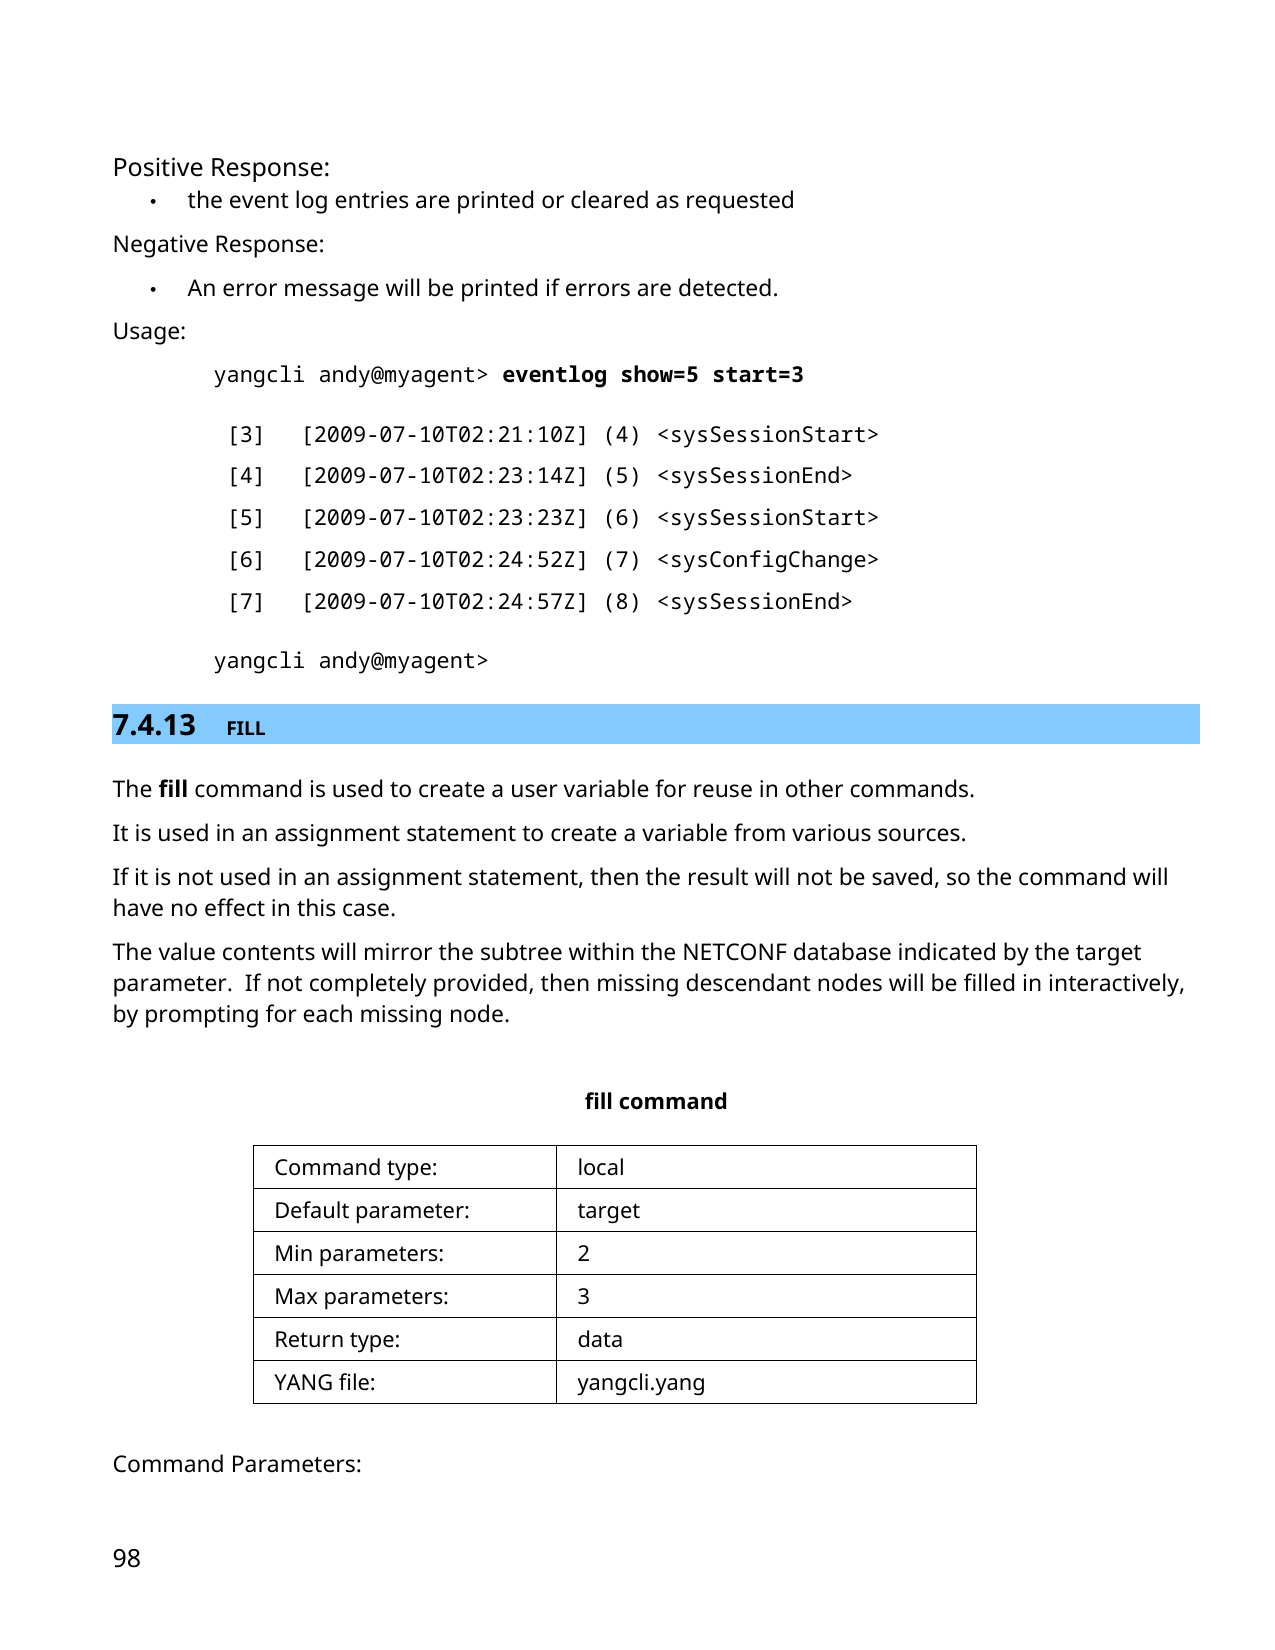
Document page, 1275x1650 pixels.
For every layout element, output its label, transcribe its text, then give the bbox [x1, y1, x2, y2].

text If it is not used in an assignment statement, then the result will not be saved, so the command will have no effect in this case. [112, 861, 1200, 923]
text Positive Response: [112, 150, 1200, 184]
table_header local [557, 1146, 976, 1188]
table_cell 3 [557, 1275, 976, 1317]
table_cell yangcli.yang [557, 1361, 976, 1403]
table_cell Return type: [254, 1318, 556, 1360]
text yangcli andy@myagent> eventlog show=5 start=3 [3] [2009-07-10T02:21:10Z] (4) <sysSessionStart> [139, 359, 1200, 448]
text [7] [2009-07-10T02:24:57Z] (8) <sysSessionEnd> yangcli andy@myagent> [139, 586, 1200, 675]
subtitle fill [112, 704, 1200, 744]
table_cell Max parameters: [254, 1275, 556, 1317]
text The fill command is used to create a user variable for reuse in other commands. [112, 773, 1200, 804]
list the event log entries are printed or cleared as requested [150, 184, 1200, 215]
table_header Command type: [254, 1146, 556, 1188]
text Command Parameters: [112, 1447, 1200, 1479]
text [6] [2009-07-10T02:24:52Z] (7) <sysConfigChange> [139, 544, 1200, 574]
table_cell 2 [557, 1232, 976, 1274]
table_cell Default parameter: [254, 1189, 556, 1231]
subtitle fill command [127, 1086, 1185, 1115]
text The value contents will mirror the subtree within the NETCONF database indicated by the target parameter. If not completely provided, then missing descendant nodes will be filled in interactively, by prompting for each missing node. [112, 936, 1200, 1029]
text Negative Response: [112, 228, 1200, 259]
table_cell Min parameters: [254, 1232, 556, 1274]
table_cell data [557, 1318, 976, 1360]
text Usage: [112, 315, 1200, 347]
text [5] [2009-07-10T02:23:23Z] (6) <sysSessionStart> [139, 502, 1200, 532]
table_cell YANG file: [254, 1361, 556, 1403]
text [4] [2009-07-10T02:23:14Z] (5) <sysSessionEnd> [139, 460, 1200, 490]
table_cell target [557, 1189, 976, 1231]
list An error message will be printed if errors are detected. [150, 272, 1200, 303]
text It is used in an assignment statement to create a variable from various sources. [112, 817, 1200, 848]
